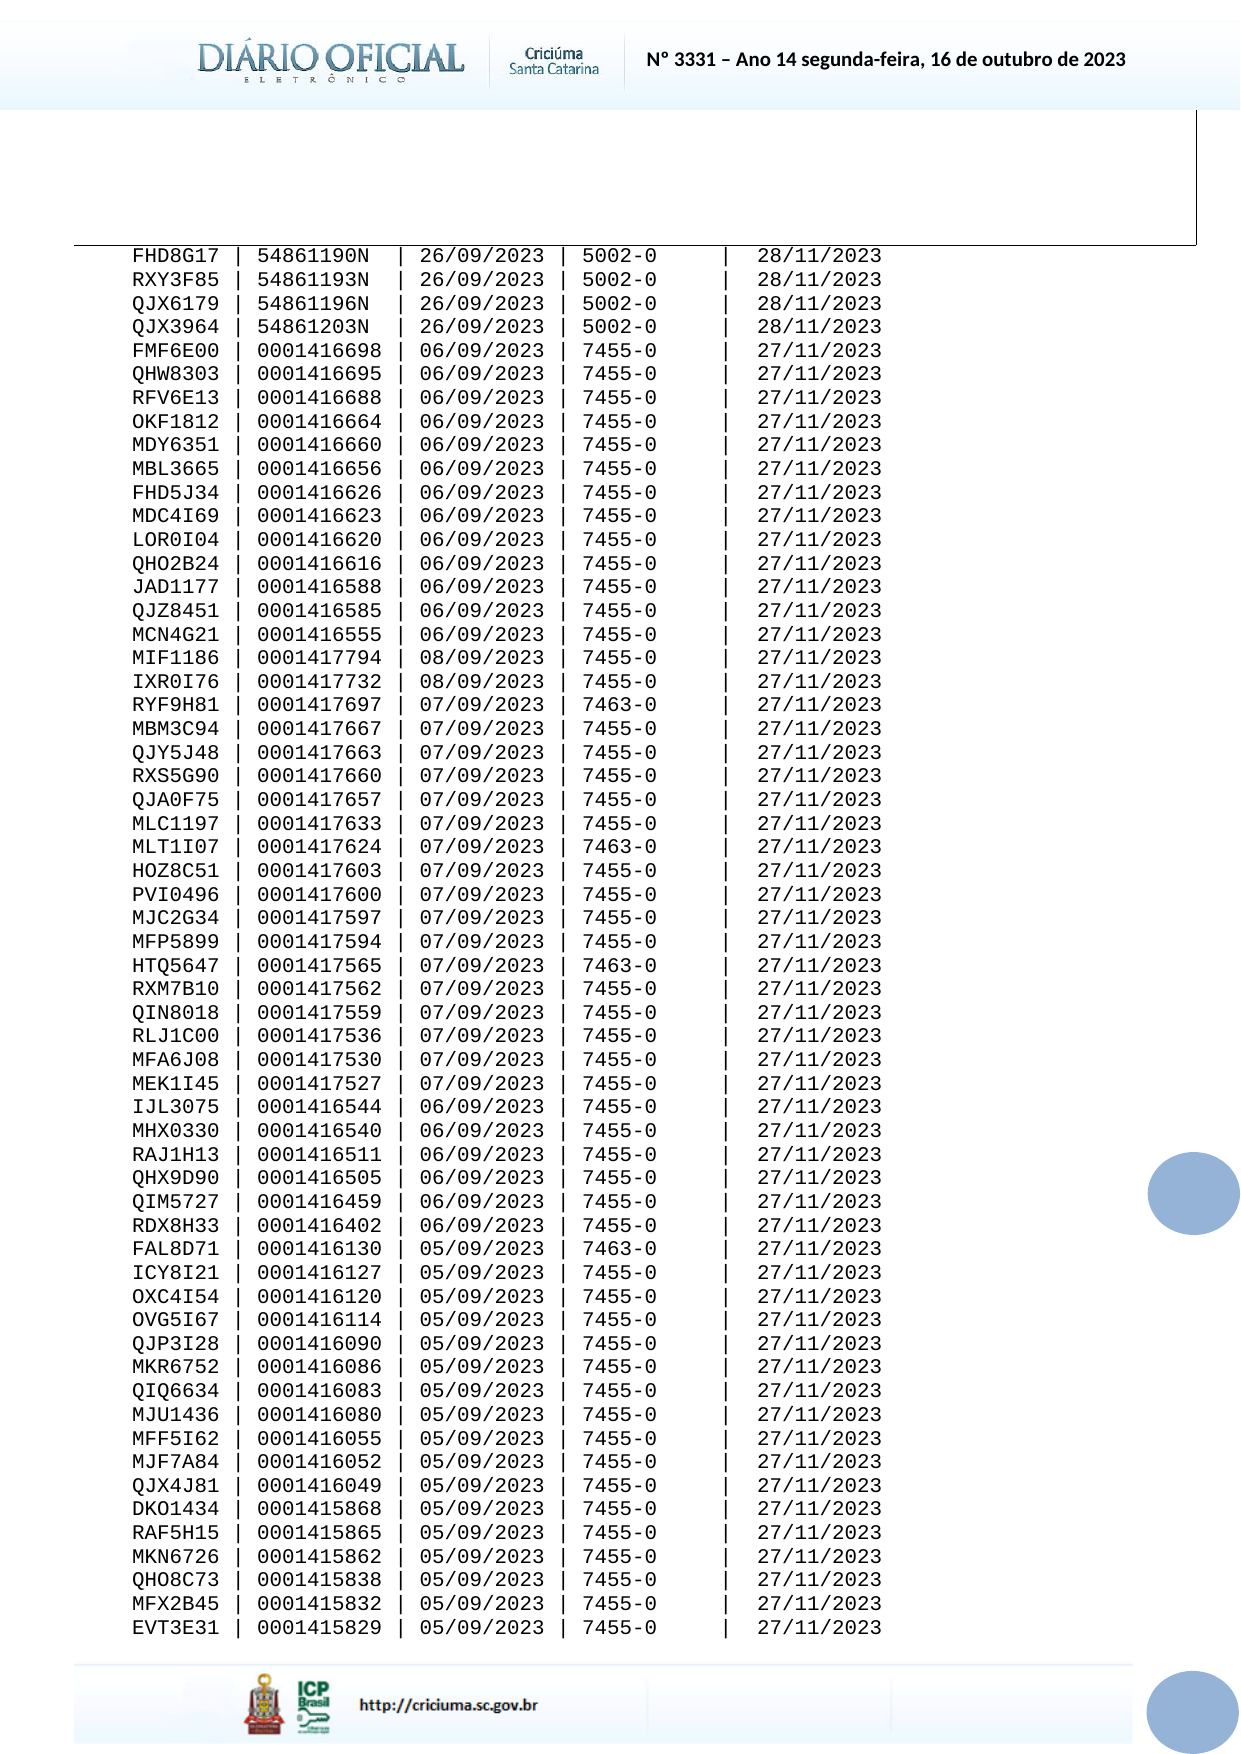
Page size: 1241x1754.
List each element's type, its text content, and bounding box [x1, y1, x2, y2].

text HTQ5647 | 0001417565 | 07/09/2023 | 7463-0 | 27/11/2023 [44, 954, 1196, 978]
text MKR6752 | 0001416086 | 05/09/2023 | 7455-0 | 27/11/2023 [44, 1357, 1196, 1380]
text IXR0I76 | 0001417732 | 08/09/2023 | 7455-0 | 27/11/2023 [44, 671, 1196, 694]
text MCN4G21 | 0001416555 | 06/09/2023 | 7455-0 | 27/11/2023 [44, 623, 1196, 647]
text QJY5J48 | 0001417663 | 07/09/2023 | 7455-0 | 27/11/2023 [44, 742, 1196, 765]
text MLC1197 | 0001417633 | 07/09/2023 | 7455-0 | 27/11/2023 [44, 813, 1196, 836]
text FAL8D71 | 0001416130 | 05/09/2023 | 7463-0 | 27/11/2023 [44, 1238, 1196, 1262]
text MFF5I62 | 0001416055 | 05/09/2023 | 7455-0 | 27/11/2023 [44, 1427, 1196, 1451]
text QJP3I28 | 0001416090 | 05/09/2023 | 7455-0 | 27/11/2023 [44, 1333, 1196, 1357]
text MKN6726 | 0001415862 | 05/09/2023 | 7455-0 | 27/11/2023 [44, 1546, 1196, 1569]
text FMF6E00 | 0001416698 | 06/09/2023 | 7455-0 | 27/11/2023 [44, 340, 1196, 363]
text QHO2B24 | 0001416616 | 06/09/2023 | 7455-0 | 27/11/2023 [44, 553, 1196, 576]
text QJX4J81 | 0001416049 | 05/09/2023 | 7455-0 | 27/11/2023 [44, 1475, 1196, 1498]
text RYF9H81 | 0001417697 | 07/09/2023 | 7463-0 | 27/11/2023 [44, 694, 1196, 718]
text QJX6179 | 54861196N | 26/09/2023 | 5002-0 | 28/11/2023 [44, 292, 1196, 316]
text ICY8I21 | 0001416127 | 05/09/2023 | 7455-0 | 27/11/2023 [44, 1262, 1196, 1286]
text DKO1434 | 0001415868 | 05/09/2023 | 7455-0 | 27/11/2023 [44, 1498, 1196, 1522]
text QIM5727 | 0001416459 | 06/09/2023 | 7455-0 | 27/11/2023 [44, 1191, 1153, 1215]
text MLT1I07 | 0001417624 | 07/09/2023 | 7463-0 | 27/11/2023 [44, 836, 1196, 860]
text JAD1177 | 0001416588 | 06/09/2023 | 7455-0 | 27/11/2023 [44, 576, 1196, 600]
text MJF7A84 | 0001416052 | 05/09/2023 | 7455-0 | 27/11/2023 [44, 1451, 1196, 1475]
text MBM3C94 | 0001417667 | 07/09/2023 | 7455-0 | 27/11/2023 [44, 718, 1196, 742]
text MFA6J08 | 0001417530 | 07/09/2023 | 7455-0 | 27/11/2023 [44, 1049, 1196, 1073]
text MFX2B45 | 0001415832 | 05/09/2023 | 7455-0 | 27/11/2023 [44, 1593, 1196, 1617]
text RDX8H33 | 0001416402 | 06/09/2023 | 7455-0 | 27/11/2023 [44, 1215, 1196, 1238]
text QIN8018 | 0001417559 | 07/09/2023 | 7455-0 | 27/11/2023 [44, 1002, 1196, 1026]
text RLJ1C00 | 0001417536 | 07/09/2023 | 7455-0 | 27/11/2023 [44, 1026, 1196, 1049]
text OKF1812 | 0001416664 | 06/09/2023 | 7455-0 | 27/11/2023 [44, 411, 1196, 434]
text RFV6E13 | 0001416688 | 06/09/2023 | 7455-0 | 27/11/2023 [44, 387, 1196, 411]
text RAF5H15 | 0001415865 | 05/09/2023 | 7455-0 | 27/11/2023 [44, 1522, 1196, 1546]
text RXS5G90 | 0001417660 | 07/09/2023 | 7455-0 | 27/11/2023 [44, 765, 1196, 789]
text MDY6351 | 0001416660 | 06/09/2023 | 7455-0 | 27/11/2023 [44, 434, 1196, 458]
text QIQ6634 | 0001416083 | 05/09/2023 | 7455-0 | 27/11/2023 [44, 1380, 1196, 1404]
text HOZ8C51 | 0001417603 | 07/09/2023 | 7455-0 | 27/11/2023 [44, 860, 1196, 884]
text LOR0I04 | 0001416620 | 06/09/2023 | 7455-0 | 27/11/2023 [44, 529, 1196, 553]
text QHW8303 | 0001416695 | 06/09/2023 | 7455-0 | 27/11/2023 [44, 363, 1196, 387]
text OXC4I54 | 0001416120 | 05/09/2023 | 7455-0 | 27/11/2023 [44, 1286, 1196, 1309]
text MBL3665 | 0001416656 | 06/09/2023 | 7455-0 | 27/11/2023 [44, 458, 1196, 482]
text QJX3964 | 54861203N | 26/09/2023 | 5002-0 | 28/11/2023 [44, 316, 1196, 340]
text FHD8G17 | 54861190N | 26/09/2023 | 5002-0 | 28/11/2023 [44, 245, 1196, 269]
text QHO8C73 | 0001415838 | 05/09/2023 | 7455-0 | 27/11/2023 [44, 1569, 1196, 1593]
text PVI0496 | 0001417600 | 07/09/2023 | 7455-0 | 27/11/2023 [44, 884, 1196, 907]
text MJU1436 | 0001416080 | 05/09/2023 | 7455-0 | 27/11/2023 [44, 1404, 1196, 1427]
text RXY3F85 | 54861193N | 26/09/2023 | 5002-0 | 28/11/2023 [44, 269, 1196, 292]
text EVT3E31 | 0001415829 | 05/09/2023 | 7455-0 | 27/11/2023 [44, 1617, 1196, 1640]
text QHX9D90 | 0001416505 | 06/09/2023 | 7455-0 | 27/11/2023 [44, 1167, 1157, 1191]
text MJC2G34 | 0001417597 | 07/09/2023 | 7455-0 | 27/11/2023 [44, 907, 1196, 931]
text MFP5899 | 0001417594 | 07/09/2023 | 7455-0 | 27/11/2023 [44, 931, 1196, 954]
text QJA0F75 | 0001417657 | 07/09/2023 | 7455-0 | 27/11/2023 [44, 789, 1196, 813]
text OVG5I67 | 0001416114 | 05/09/2023 | 7455-0 | 27/11/2023 [44, 1309, 1196, 1333]
text MEK1I45 | 0001417527 | 07/09/2023 | 7455-0 | 27/11/2023 [44, 1073, 1196, 1096]
text FHD5J34 | 0001416626 | 06/09/2023 | 7455-0 | 27/11/2023 [44, 482, 1196, 505]
text RAJ1H13 | 0001416511 | 06/09/2023 | 7455-0 | 27/11/2023 [44, 1144, 1196, 1167]
text IJL3075 | 0001416544 | 06/09/2023 | 7455-0 | 27/11/2023 [44, 1096, 1196, 1120]
text MDC4I69 | 0001416623 | 06/09/2023 | 7455-0 | 27/11/2023 [44, 505, 1196, 529]
text QJZ8451 | 0001416585 | 06/09/2023 | 7455-0 | 27/11/2023 [44, 600, 1196, 623]
text MIF1186 | 0001417794 | 08/09/2023 | 7455-0 | 27/11/2023 [44, 647, 1196, 671]
text MHX0330 | 0001416540 | 06/09/2023 | 7455-0 | 27/11/2023 [44, 1120, 1196, 1144]
text RXM7B10 | 0001417562 | 07/09/2023 | 7455-0 | 27/11/2023 [44, 978, 1196, 1002]
